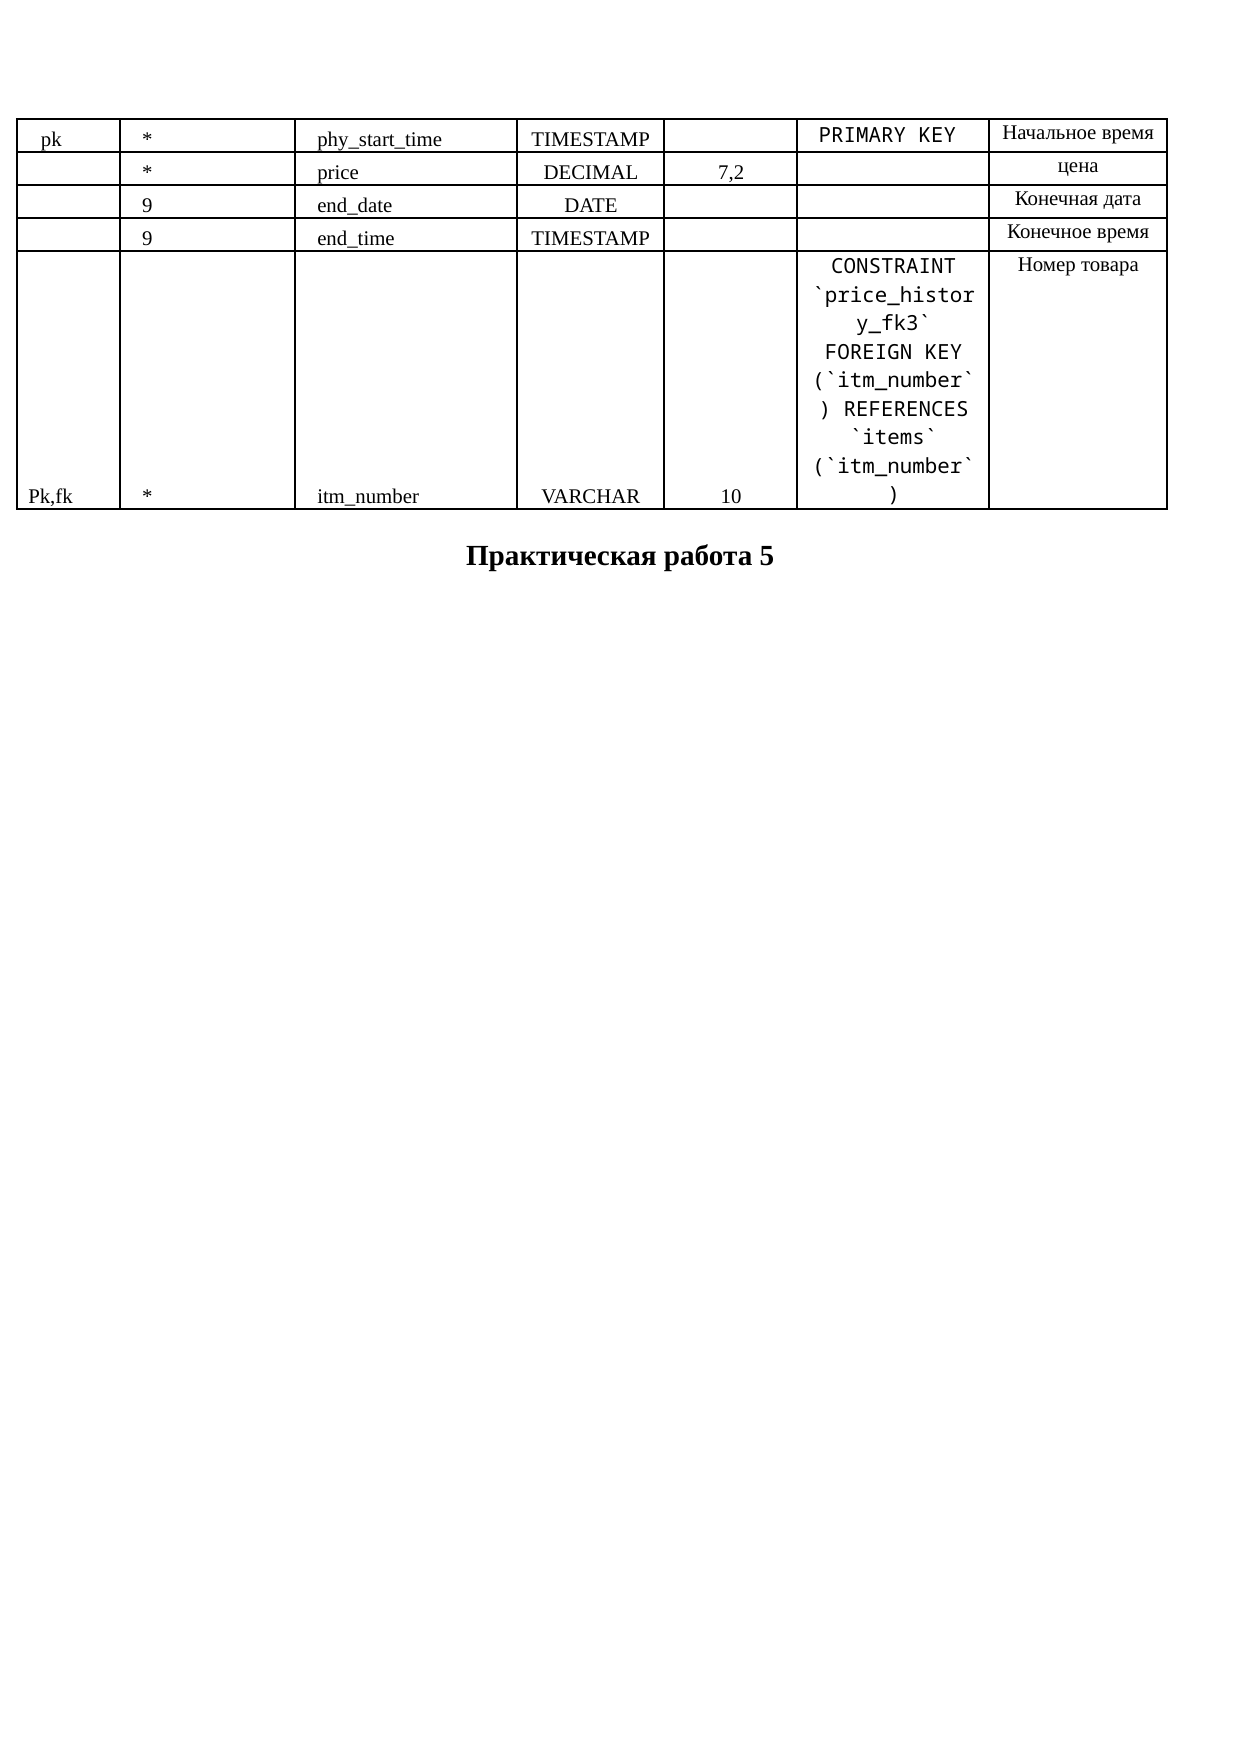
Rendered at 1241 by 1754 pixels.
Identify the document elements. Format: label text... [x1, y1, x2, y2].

table_cell [798, 219, 988, 249]
table_cell Конечная дата [990, 186, 1166, 217]
table_cell phy_start_time [296, 120, 516, 151]
table_cell Pk,fk [18, 252, 119, 508]
table_cell * [121, 153, 294, 184]
table_cell CONSTRAINT `price_history_fk3` FOREIGN KEY (`itm_number`) REFERENCES `items` (`itm_number`) [798, 252, 988, 508]
table_cell [18, 186, 119, 217]
table_cell 9 [121, 219, 294, 249]
table_cell * [121, 120, 294, 151]
table_cell * [121, 252, 294, 508]
table_cell [798, 153, 988, 184]
table_cell Конечное время [990, 219, 1166, 249]
table_cell DATE [518, 186, 663, 217]
table_cell 9 [121, 186, 294, 217]
table_cell VARCHAR [518, 252, 663, 508]
table_cell end_date [296, 186, 516, 217]
table_cell TIMESTAMP [518, 120, 663, 151]
table_cell Номер товара [990, 252, 1166, 508]
table_cell TIMESTAMP [518, 219, 663, 249]
table_cell DECIMAL [518, 153, 663, 184]
table_cell pk [18, 120, 119, 151]
table_cell itm_number [296, 252, 516, 508]
table_cell цена [990, 153, 1166, 184]
table_cell [798, 186, 988, 217]
table_cell [18, 219, 119, 249]
table_cell [18, 153, 119, 184]
table_cell end_time [296, 219, 516, 249]
table_cell [665, 186, 796, 217]
table_cell 10 [665, 252, 796, 508]
table_cell price [296, 153, 516, 184]
table_cell PRIMARY KEY [798, 120, 988, 151]
table_cell [665, 219, 796, 249]
table_cell [665, 120, 796, 151]
table_cell 7,2 [665, 153, 796, 184]
table_cell Начальное время [990, 120, 1166, 151]
text Практическая работа 5 [118, 538, 1122, 572]
